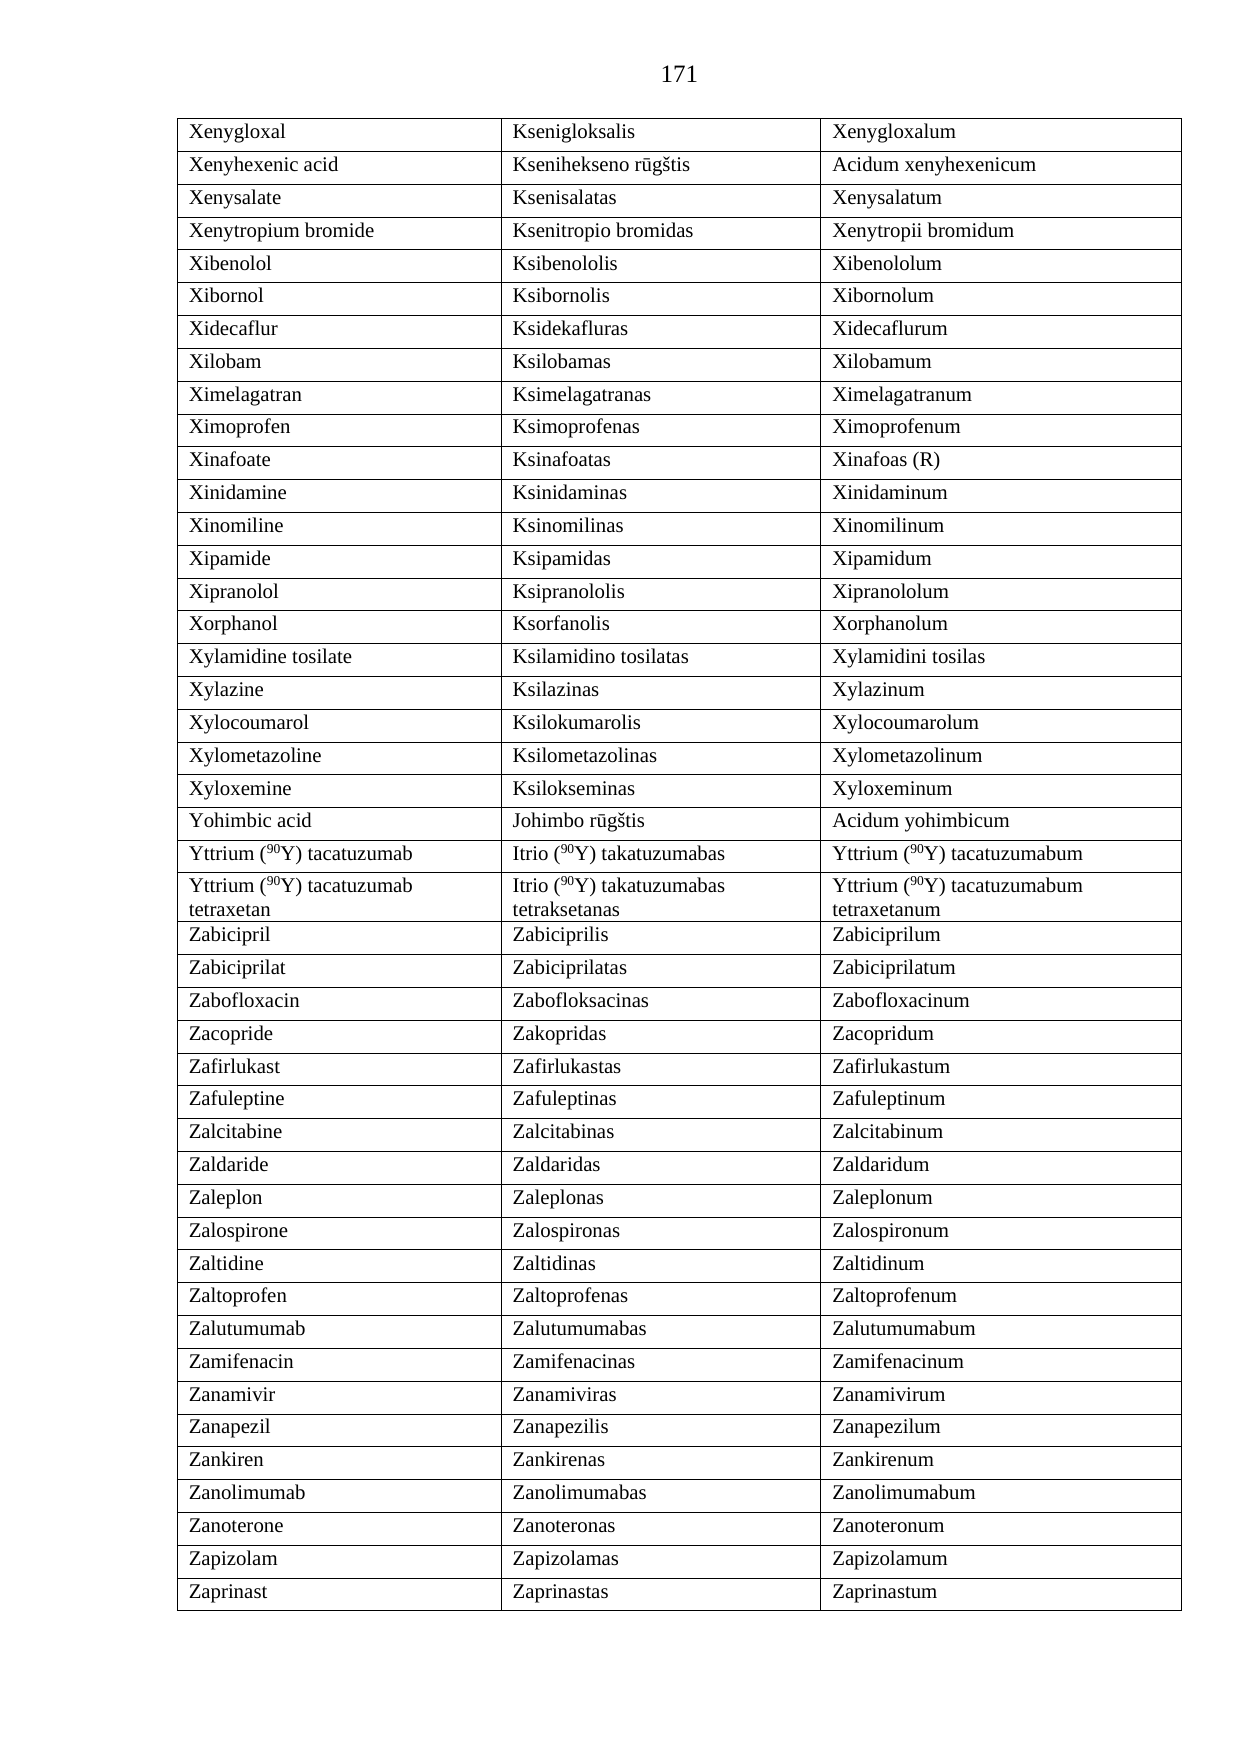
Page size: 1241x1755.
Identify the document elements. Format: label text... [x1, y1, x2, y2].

table_cell Zankiren [178, 1447, 501, 1479]
table_cell Ksidekafluras [502, 316, 820, 348]
table_cell Zaprinastas [502, 1579, 820, 1610]
table_cell Xidecaflurum [821, 316, 1181, 348]
table_cell Ksibornolis [502, 283, 820, 315]
table_cell Ksilometazolinas [502, 743, 820, 774]
table_cell Zaprinastum [821, 1579, 1181, 1610]
table_cell Xinidaminum [821, 480, 1181, 512]
table_cell Zankirenas [502, 1447, 820, 1479]
table_cell Ksimoprofenas [502, 415, 820, 446]
table_cell Xylometazoline [178, 743, 501, 774]
table_cell Ksenihekseno rūgštis [502, 152, 820, 184]
table_cell Xinidamine [178, 480, 501, 512]
table_cell Ximoprofen [178, 415, 501, 446]
table_cell Johimbo rūgštis [502, 808, 820, 840]
table_cell Ximelagatran [178, 382, 501, 413]
table_cell Zalcitabinas [502, 1119, 820, 1151]
table_cell Xenytropii bromidum [821, 218, 1181, 249]
table_cell Zalutumumabas [502, 1316, 820, 1348]
table_cell Zalospironas [502, 1218, 820, 1249]
table_cell Zakopridas [502, 1021, 820, 1052]
table_cell Zanoteronas [502, 1513, 820, 1545]
table_cell Xilobam [178, 349, 501, 381]
table_cell Zanapezilum [821, 1415, 1181, 1446]
table_cell Zapizolamum [821, 1546, 1181, 1577]
table_cell Xorphanol [178, 611, 501, 643]
table_cell Zaleplonum [821, 1185, 1181, 1217]
table_cell Zabofloksacinas [502, 988, 820, 1020]
table_cell Xinomilinum [821, 513, 1181, 545]
table_cell Zafirlukastum [821, 1054, 1181, 1085]
table_cell Acidum xenyhexenicum [821, 152, 1181, 184]
table_cell Xipranolol [178, 579, 501, 610]
table_cell Zafuleptinum [821, 1086, 1181, 1118]
table_cell Ximelagatranum [821, 382, 1181, 413]
table_cell Zanoterone [178, 1513, 501, 1545]
table_cell Xylamidini tosilas [821, 644, 1181, 676]
table_cell Ksilokseminas [502, 775, 820, 807]
table_cell Zaltidinum [821, 1250, 1181, 1282]
table_cell Zabiciprilis [502, 922, 820, 954]
table_cell Ksinidaminas [502, 480, 820, 512]
table_cell Zapizolamas [502, 1546, 820, 1577]
table_cell Xibornol [178, 283, 501, 315]
table_cell Ksipranololis [502, 579, 820, 610]
table_cell Zaldaride [178, 1152, 501, 1184]
table_cell Xinafoate [178, 447, 501, 479]
table_cell Xylocoumarolum [821, 710, 1181, 742]
table_cell Zabiciprilatum [821, 955, 1181, 987]
table_cell Zaltoprofenas [502, 1283, 820, 1315]
table_cell Ksenitropio bromidas [502, 218, 820, 249]
table_cell Zanapezilis [502, 1415, 820, 1446]
table_cell Xinafoas (R) [821, 447, 1181, 479]
table_cell Zaltoprofenum [821, 1283, 1181, 1315]
table_cell Zaldaridum [821, 1152, 1181, 1184]
table_cell Zamifenacinas [502, 1349, 820, 1381]
table_cell Ksibenololis [502, 250, 820, 282]
table_cell Zanamivirum [821, 1382, 1181, 1413]
table_cell Xipamidum [821, 546, 1181, 577]
table_cell Zafirlukast [178, 1054, 501, 1085]
table_cell Itrio (90Y) takatuzumabas [502, 841, 820, 872]
table_cell Zaltidinas [502, 1250, 820, 1282]
table_cell Xyloxeminum [821, 775, 1181, 807]
table_cell Zabiciprilatas [502, 955, 820, 987]
table_cell Zankirenum [821, 1447, 1181, 1479]
table_cell Xenysalate [178, 185, 501, 217]
table_cell Ksorfanolis [502, 611, 820, 643]
table_cell Zalutumumabum [821, 1316, 1181, 1348]
table_cell Zafirlukastas [502, 1054, 820, 1085]
table_cell Ksinomilinas [502, 513, 820, 545]
table_cell Yttrium (90Y) tacatuzumabum tetraxetanum [821, 873, 1181, 921]
table_cell Xenytropium bromide [178, 218, 501, 249]
table_cell Zanolimumab [178, 1480, 501, 1512]
table_cell Xylazinum [821, 677, 1181, 709]
table_cell Zabofloxacinum [821, 988, 1181, 1020]
table_cell Ksilobamas [502, 349, 820, 381]
table_cell Acidum yohimbicum [821, 808, 1181, 840]
table_cell Yttrium (90Y) tacatuzumabum [821, 841, 1181, 872]
table_cell Zalutumumab [178, 1316, 501, 1348]
table_cell Xorphanolum [821, 611, 1181, 643]
table_cell Ksimelagatranas [502, 382, 820, 413]
table_cell Yttrium (90Y) tacatuzumab tetraxetan [178, 873, 501, 921]
table_cell Zanamivir [178, 1382, 501, 1413]
table_cell Zabicipril [178, 922, 501, 954]
table_cell Itrio (90Y) takatuzumabas tetraksetanas [502, 873, 820, 921]
table_cell Ksinafoatas [502, 447, 820, 479]
table_cell Xylocoumarol [178, 710, 501, 742]
table_cell Zamifenacinum [821, 1349, 1181, 1381]
table_cell Ksenigloksalis [502, 119, 820, 151]
table_cell Ksilamidino tosilatas [502, 644, 820, 676]
table_cell Xenygloxal [178, 119, 501, 151]
table_cell Zacopride [178, 1021, 501, 1052]
table_cell Zacopridum [821, 1021, 1181, 1052]
table_cell Zanamiviras [502, 1382, 820, 1413]
table_cell Yohimbic acid [178, 808, 501, 840]
table_cell Xylamidine tosilate [178, 644, 501, 676]
table_cell Zalospironum [821, 1218, 1181, 1249]
table_cell Zaltidine [178, 1250, 501, 1282]
table_cell Xidecaflur [178, 316, 501, 348]
table_cell Zafuleptine [178, 1086, 501, 1118]
table_cell Zanapezil [178, 1415, 501, 1446]
table_cell Xinomiline [178, 513, 501, 545]
table_cell Zalospirone [178, 1218, 501, 1249]
table_cell Zabiciprilat [178, 955, 501, 987]
table_cell Xenysalatum [821, 185, 1181, 217]
table_cell Zaprinast [178, 1579, 501, 1610]
table_cell Xipranololum [821, 579, 1181, 610]
table_cell Xenygloxalum [821, 119, 1181, 151]
table_cell Xilobamum [821, 349, 1181, 381]
table_cell Xylometazolinum [821, 743, 1181, 774]
table_cell Zalcitabinum [821, 1119, 1181, 1151]
table_cell Zaleplonas [502, 1185, 820, 1217]
table_cell Ksenisalatas [502, 185, 820, 217]
table_cell Zaleplon [178, 1185, 501, 1217]
table_cell Xenyhexenic acid [178, 152, 501, 184]
table_cell Zabiciprilum [821, 922, 1181, 954]
table_cell Xylazine [178, 677, 501, 709]
table_cell Zanoteronum [821, 1513, 1181, 1545]
table_cell Ksilazinas [502, 677, 820, 709]
table_cell Zaldaridas [502, 1152, 820, 1184]
table_cell Ximoprofenum [821, 415, 1181, 446]
table_cell Ksipamidas [502, 546, 820, 577]
table_cell Zaltoprofen [178, 1283, 501, 1315]
table_cell Zabofloxacin [178, 988, 501, 1020]
table_cell Ksilokumarolis [502, 710, 820, 742]
table_cell Xibenololum [821, 250, 1181, 282]
table_cell Zanolimumabum [821, 1480, 1181, 1512]
table_cell Zapizolam [178, 1546, 501, 1577]
table_cell Zamifenacin [178, 1349, 501, 1381]
table_cell Xipamide [178, 546, 501, 577]
table_cell Zalcitabine [178, 1119, 501, 1151]
table_cell Zanolimumabas [502, 1480, 820, 1512]
table_cell Xyloxemine [178, 775, 501, 807]
table_cell Yttrium (90Y) tacatuzumab [178, 841, 501, 872]
table_cell Zafuleptinas [502, 1086, 820, 1118]
table_cell Xibenolol [178, 250, 501, 282]
table_cell Xibornolum [821, 283, 1181, 315]
